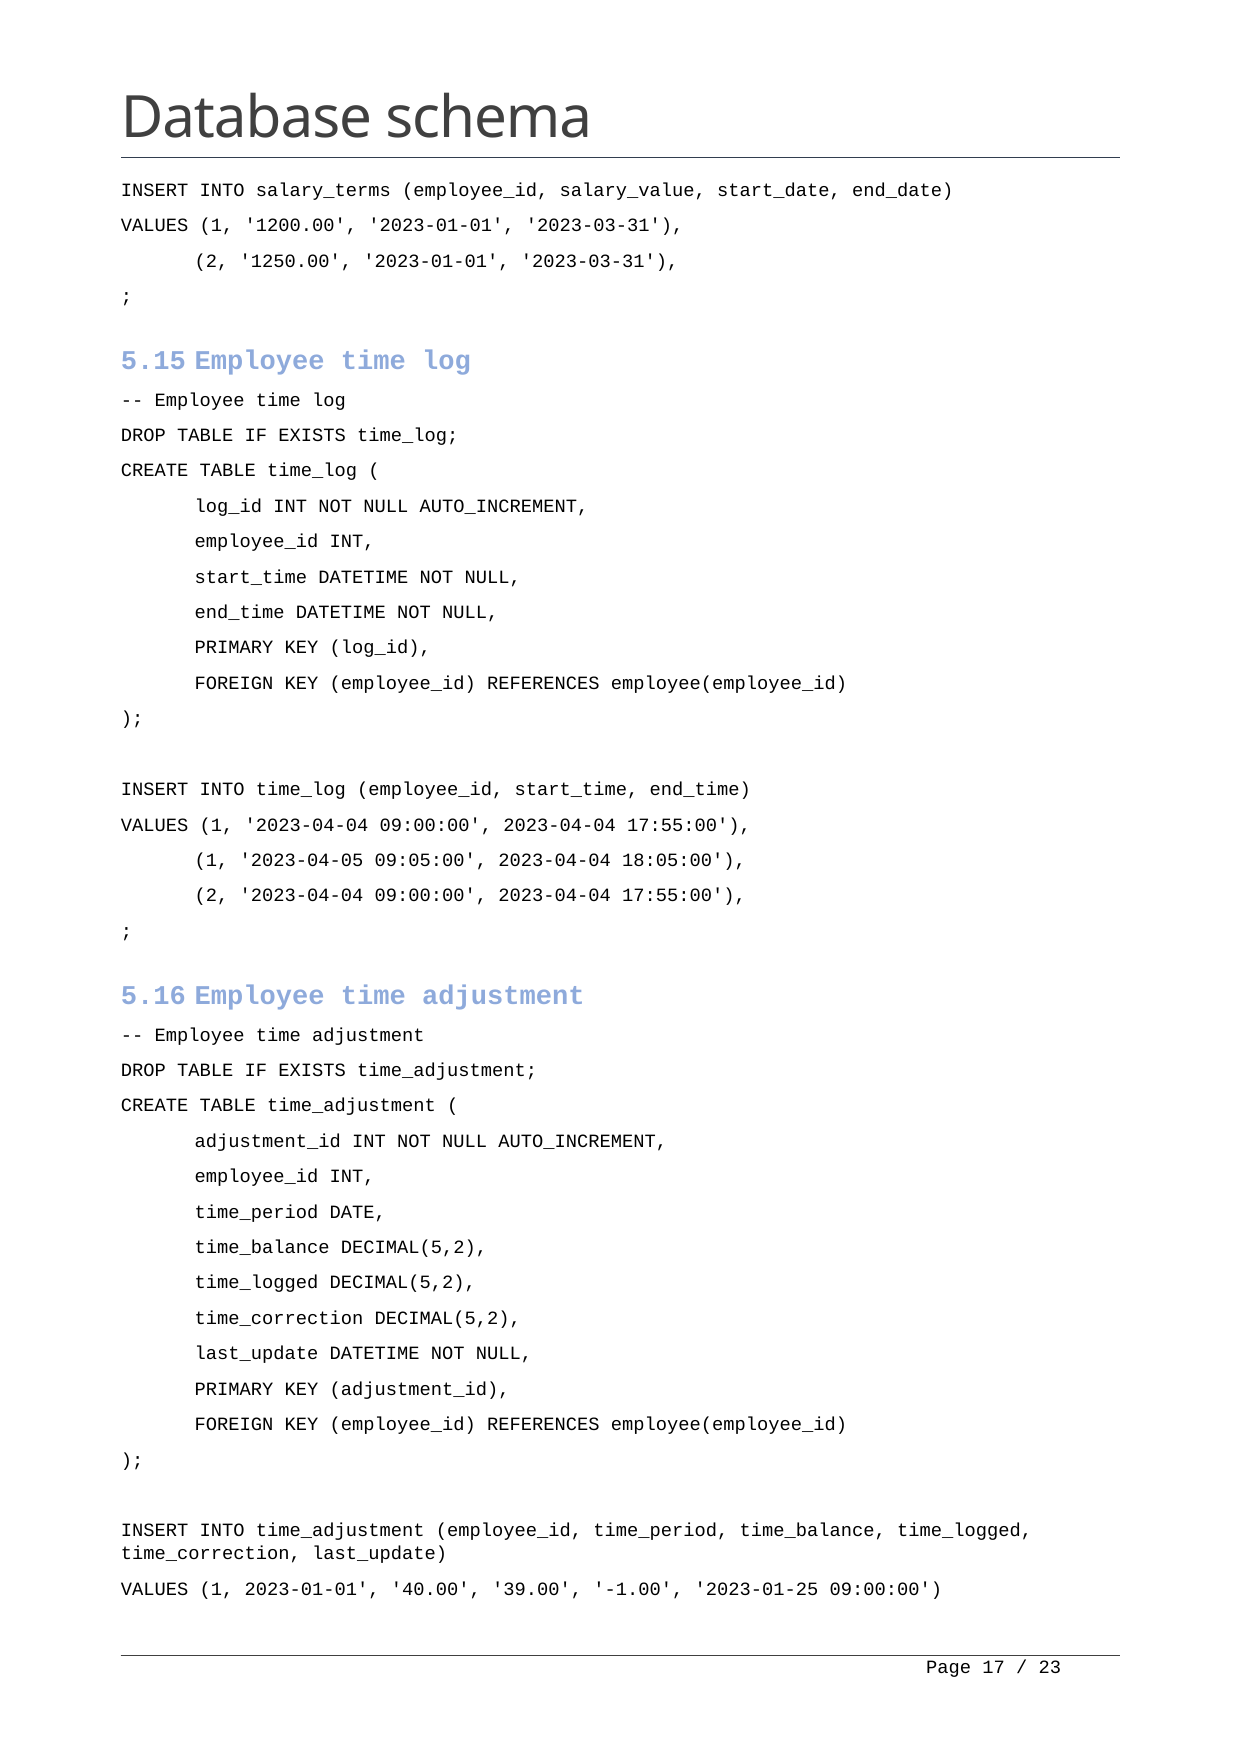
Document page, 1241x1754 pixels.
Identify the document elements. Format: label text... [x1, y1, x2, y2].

text DROP TABLE IF EXISTS time_log; [121, 426, 1120, 447]
text ); [121, 709, 1120, 730]
text INSERT INTO time_log (employee_id, start_time, end_time) [121, 780, 1120, 801]
text PRIMARY KEY (log_id), [121, 638, 1120, 659]
text time_correction DECIMAL(5,2), [121, 1309, 1120, 1330]
text adjustment_id INT NOT NULL AUTO_INCREMENT, [121, 1132, 1120, 1153]
text -- Employee time adjustment [121, 1025, 1120, 1047]
text start_time DATETIME NOT NULL, [194, 567, 1120, 589]
text log_id INT NOT NULL AUTO_INCREMENT, [121, 497, 1120, 518]
text end_time DATETIME NOT NULL, [194, 603, 1120, 624]
text INSERT INTO time_adjustment (employee_id, time_period, time_balance, time_logged, time_correction, last_update) [121, 1521, 1120, 1565]
text -- Employee time log [121, 390, 1120, 412]
text INSERT INTO salary_terms (employee_id, salary_value, start_date, end_date) [121, 181, 1120, 202]
text FOREIGN KEY (employee_id) REFERENCES employee(employee_id) [121, 674, 1120, 695]
text PRIMARY KEY (adjustment_id), [121, 1379, 1120, 1401]
text employee_id INT, [121, 532, 1120, 553]
text FOREIGN KEY (employee_id) REFERENCES employee(employee_id) [121, 1415, 1120, 1436]
text ); [121, 1450, 1120, 1472]
text (1, '2023-04-05 09:05:00', 2023-04-04 18:05:00'), [121, 851, 1120, 872]
text employee_id INT, [121, 1167, 1120, 1188]
text ; [121, 287, 1120, 308]
text ; [121, 922, 1120, 943]
text CREATE TABLE time_adjustment ( [121, 1096, 1120, 1117]
subtitle Employee time log [121, 347, 1120, 378]
text (2, '1250.00', '2023-01-01', '2023-03-31'), [121, 251, 1120, 273]
text time_balance DECIMAL(5,2), [121, 1238, 1120, 1259]
text VALUES (1, '1200.00', '2023-01-01', '2023-03-31'), [121, 216, 1120, 237]
subtitle Employee time adjustment [121, 982, 1120, 1013]
text time_logged DECIMAL(5,2), [121, 1273, 1120, 1294]
text last_update DATETIME NOT NULL, [194, 1344, 1120, 1365]
text VALUES (1, '2023-04-04 09:00:00', 2023-04-04 17:55:00'), [121, 815, 1120, 837]
text VALUES (1, 2023-01-01', '40.00', '39.00', '-1.00', '2023-01-25 09:00:00') [121, 1579, 1120, 1601]
text (2, '2023-04-04 09:00:00', 2023-04-04 17:55:00'), [121, 886, 1120, 907]
text CREATE TABLE time_log ( [121, 461, 1120, 482]
text DROP TABLE IF EXISTS time_adjustment; [121, 1061, 1120, 1082]
text time_period DATE, [121, 1202, 1120, 1224]
